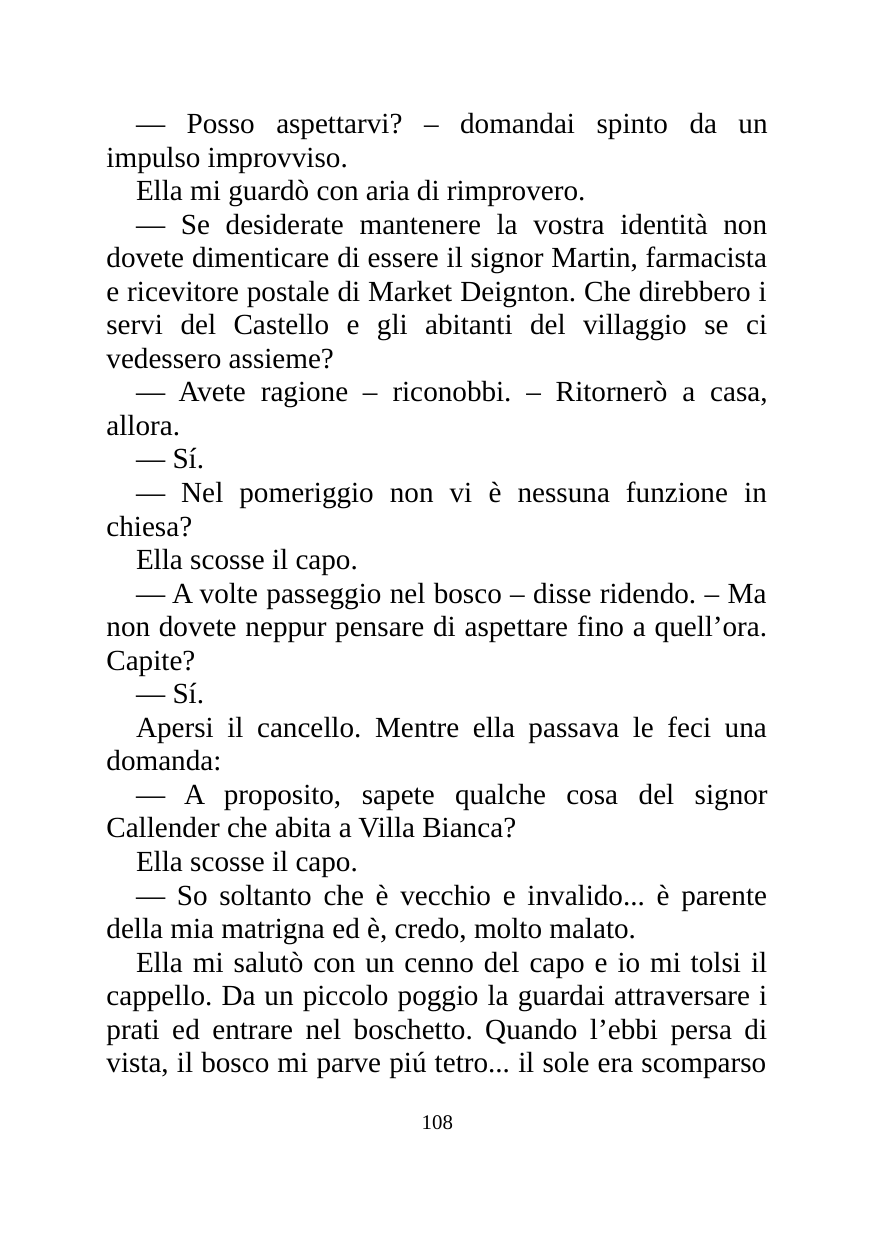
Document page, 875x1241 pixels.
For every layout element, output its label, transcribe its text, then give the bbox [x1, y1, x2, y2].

text — Sí. [106, 676, 768, 710]
text Ella mi guardò con aria di rimprovero. [106, 173, 768, 207]
text — So soltanto che è vecchio e invalido... è parente della mia matrigna ed è, credo, molto malato. [106, 878, 768, 945]
text Ella scosse il capo. [106, 542, 768, 576]
text — Avete ragione – riconobbi. – Ritornerò a casa, allora. [106, 374, 768, 442]
text — Posso aspettarvi? – domandai spinto da un impulso improvviso. [106, 106, 768, 173]
text Ella scosse il capo. [106, 844, 768, 878]
text — A volte passeggio nel bosco – disse ridendo. – Ma non dovete neppur pensare di aspettare fino a quell’ora. Capite? [106, 576, 768, 676]
text — A proposito, sapete qualche cosa del signor Callender che abita a Villa Bianca? [106, 777, 768, 844]
text — Nel pomeriggio non vi è nessuna funzione in chiesa? [106, 475, 768, 542]
text — Se desiderate mantenere la vostra identità non dovete dimenticare di essere il signor Martin, farmacista e ricevitore postale di Market Deignton. Che direbbero i servi del Castello e gli abitanti del villaggio se ci vedessero assieme? [106, 207, 768, 374]
text — Sí. [106, 442, 768, 475]
text Ella mi salutò con un cenno del capo e io mi tolsi il cappello. Da un piccolo poggio la guardai attraversare i prati ed entrare nel boschetto. Quando l’ebbi persa di vista, il bosco mi parve piú tetro... il sole era scomparso [106, 945, 768, 1079]
text Apersi il cancello. Mentre ella passava le feci una domanda: [106, 710, 768, 777]
